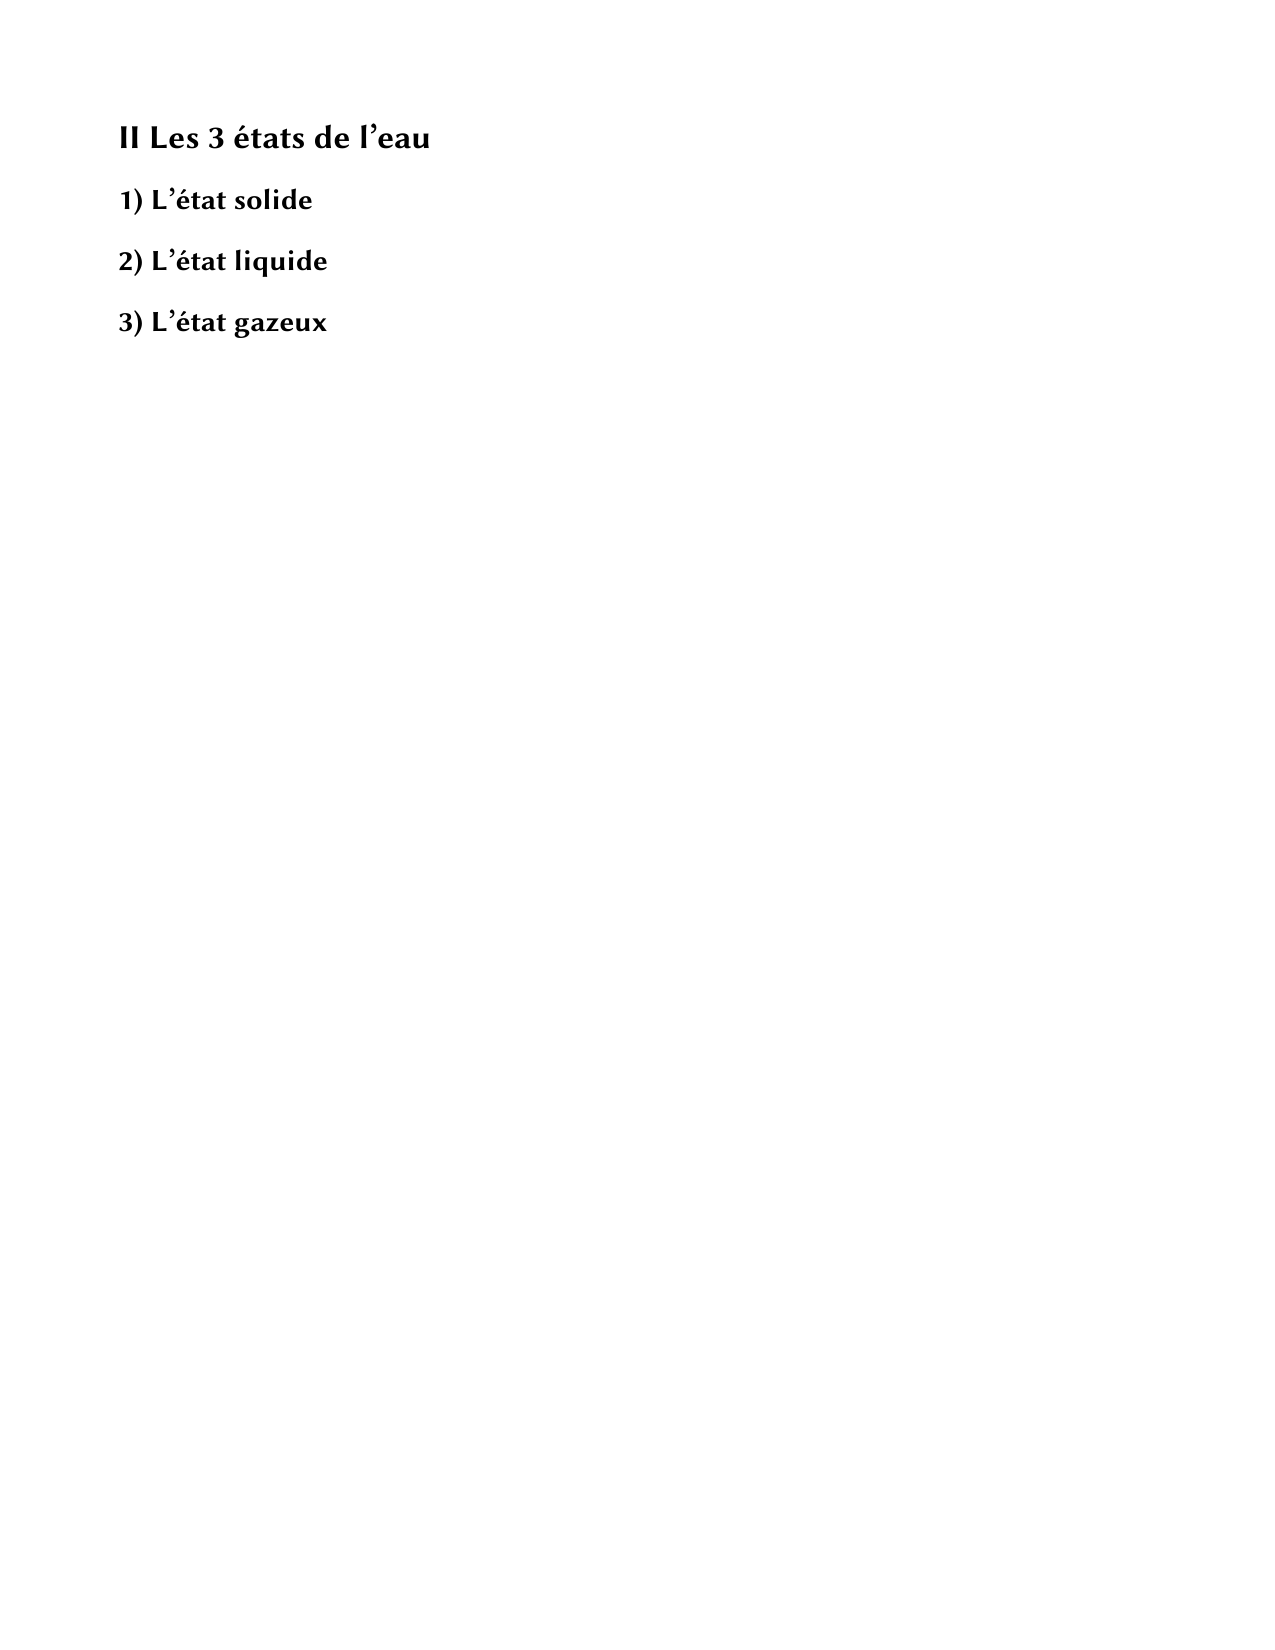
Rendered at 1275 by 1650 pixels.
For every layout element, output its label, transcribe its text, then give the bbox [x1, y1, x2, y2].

subtitle II Les 3 états de l’eau [118, 118, 1157, 156]
subtitle 2) L’état liquide [118, 244, 1157, 278]
subtitle 1) L’état solide [118, 183, 1157, 217]
subtitle 3) L’état gazeux [118, 305, 1157, 338]
